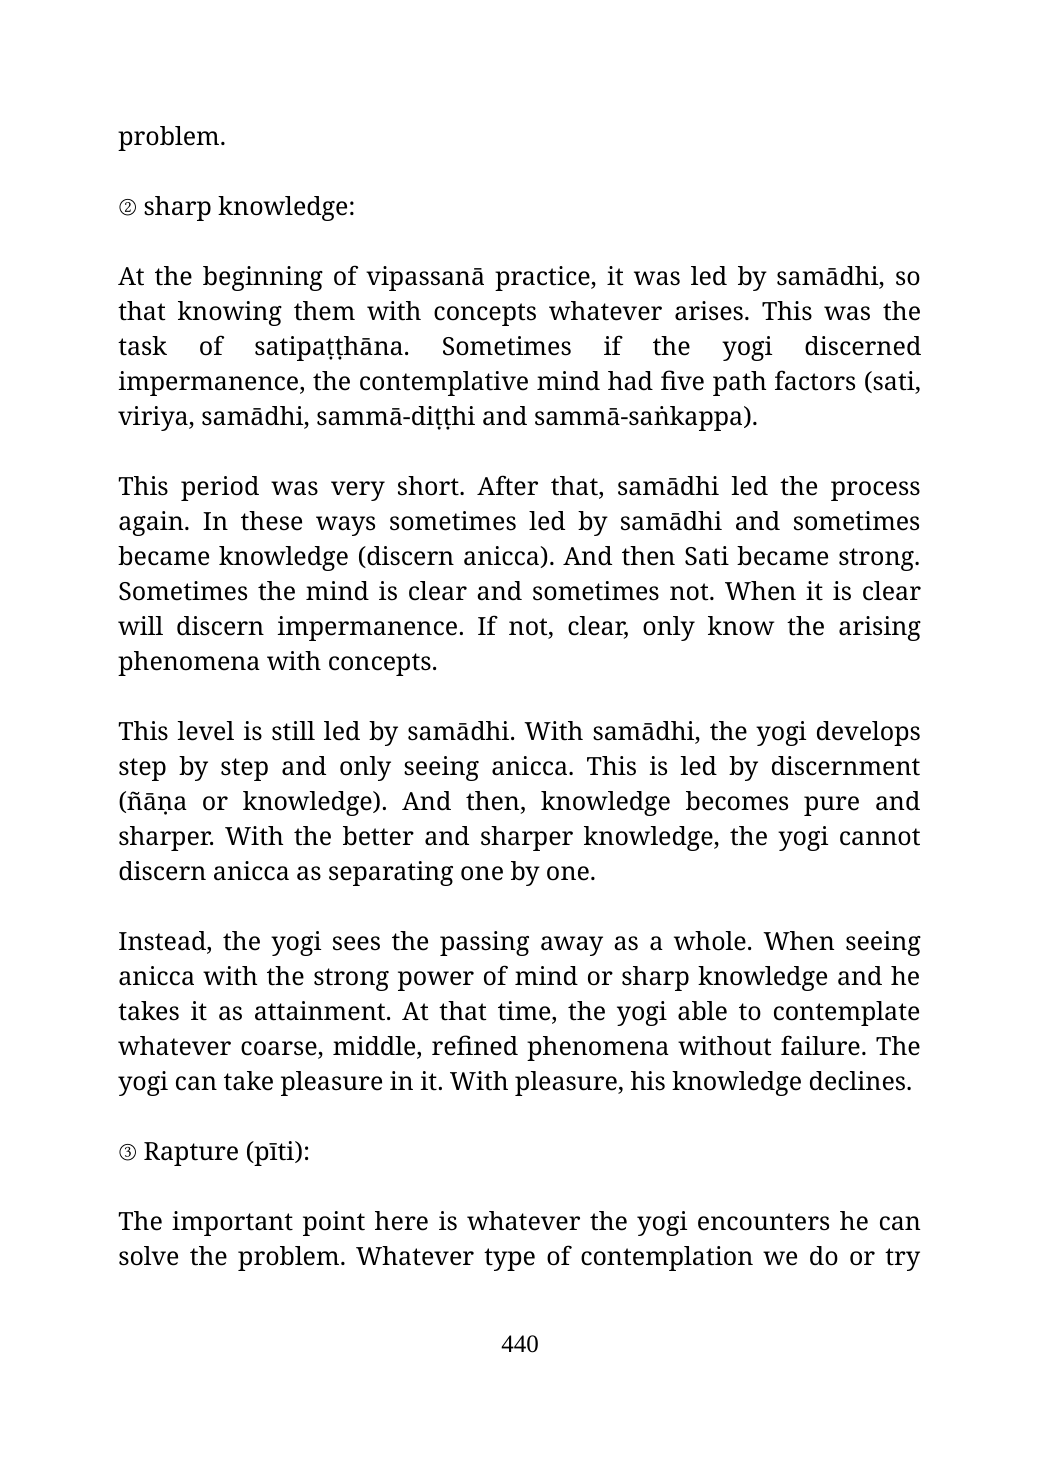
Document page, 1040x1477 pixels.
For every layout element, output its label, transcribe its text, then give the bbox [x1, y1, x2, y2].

text problem. ② sharp knowledge: At the beginning of vipassanā practice, it was led by samādhi, so that knowing them with concepts whatever arises. This was the task of satipaṭṭhāna. Sometimes if the yogi discerned impermanence, the contemplative mind had five path factors (sati, viriya, samādhi, sammā-diṭṭhi and sammā-saṅkappa). This period was very short. After that, samādhi led the process again. In these ways sometimes led by samādhi and sometimes became knowledge (discern anicca). And then Sati became strong. Sometimes the mind is clear and sometimes not. When it is clear will discern impermanence. If not, clear, only know the arising phenomena with concepts. This level is still led by samādhi. With samādhi, the yogi develops step by step and only seeing anicca. This is led by discernment (ñāṇa or knowledge). And then, knowledge becomes pure and sharper. With the better and sharper knowledge, the yogi cannot discern anicca as separating one by one. Instead, the yogi sees the passing away as a whole. When seeing anicca with the strong power of mind or sharp knowledge and he takes it as attainment. At that time, the yogi able to contemplate whatever coarse, middle, refined phenomena without failure. The yogi can take pleasure in it. With pleasure, his knowledge declines. ③ Rapture (pīti): The important point here is whatever the yogi encounters he can solve the problem. Whatever type of contemplation we do or try [118, 118, 922, 1273]
